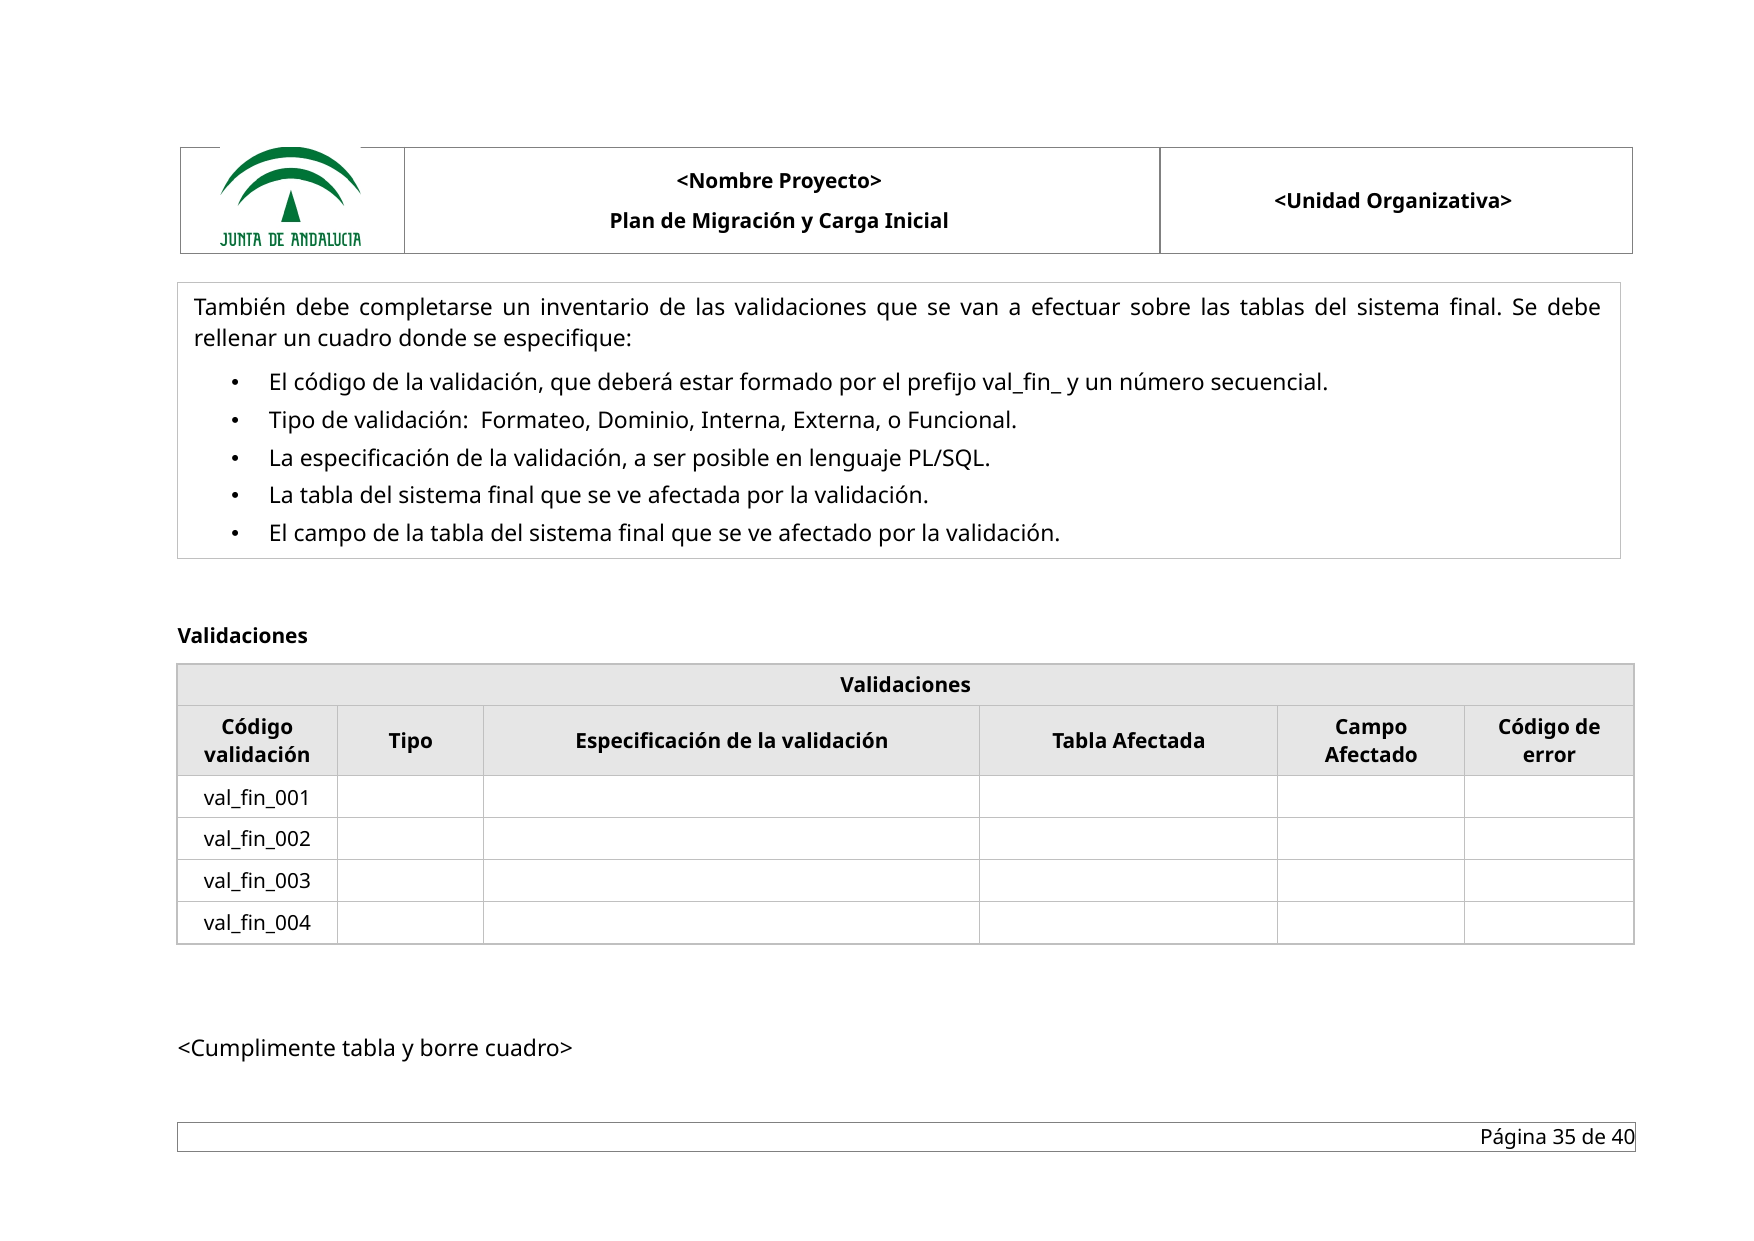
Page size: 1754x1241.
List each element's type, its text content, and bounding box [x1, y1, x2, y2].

text Validaciones [177, 622, 1636, 650]
text También debe completarse un inventario de las validaciones que se van a efectuar sobre las tablas del sistema final. Se debe rellenar un cuadro donde se especifique: [194, 291, 1604, 353]
table_cell [338, 860, 483, 901]
table_cell val_fin_004 [178, 902, 337, 943]
table_cell [338, 902, 483, 943]
table_cell [484, 860, 979, 901]
list Tipo de validación: Formateo, Dominio, Interna, Externa, o Funcional. [231, 404, 1604, 435]
table_cell [484, 776, 979, 817]
table_cell [1465, 818, 1633, 859]
table_cell [338, 818, 483, 859]
table_cell [484, 818, 979, 859]
table_cell [980, 776, 1277, 817]
table_cell Tabla Afectada [980, 706, 1277, 775]
table_cell [1278, 776, 1464, 817]
table_cell val_fin_001 [178, 776, 337, 817]
table_cell [338, 776, 483, 817]
table_cell [1465, 776, 1633, 817]
list El campo de la tabla del sistema final que se ve afectado por la validación. [231, 517, 1604, 548]
table_cell Código de error [1465, 706, 1633, 775]
list El código de la validación, que deberá estar formado por el prefijo val_fin_ y un número secuencial. [231, 366, 1604, 397]
table_cell [1278, 818, 1464, 859]
table_cell [980, 860, 1277, 901]
table_cell [980, 902, 1277, 943]
table_cell [1278, 902, 1464, 943]
table_cell val_fin_002 [178, 818, 337, 859]
text <Cumplimente tabla y borre cuadro> [177, 1032, 1636, 1063]
table_cell Campo Afectado [1278, 706, 1464, 775]
table_cell Especificación de la validación [484, 706, 979, 775]
table_cell [1465, 902, 1633, 943]
table_cell val_fin_003 [178, 860, 337, 901]
table_cell Código validación [178, 706, 337, 775]
table_cell [980, 818, 1277, 859]
list La tabla del sistema final que se ve afectada por la validación. [231, 479, 1604, 510]
table_cell [484, 902, 979, 943]
table_header Validaciones [178, 665, 1633, 705]
list La especificación de la validación, a ser posible en lenguaje PL/SQL. [231, 441, 1604, 473]
table_cell [1278, 860, 1464, 901]
table_cell [1465, 860, 1633, 901]
table_cell Tipo [338, 706, 483, 775]
